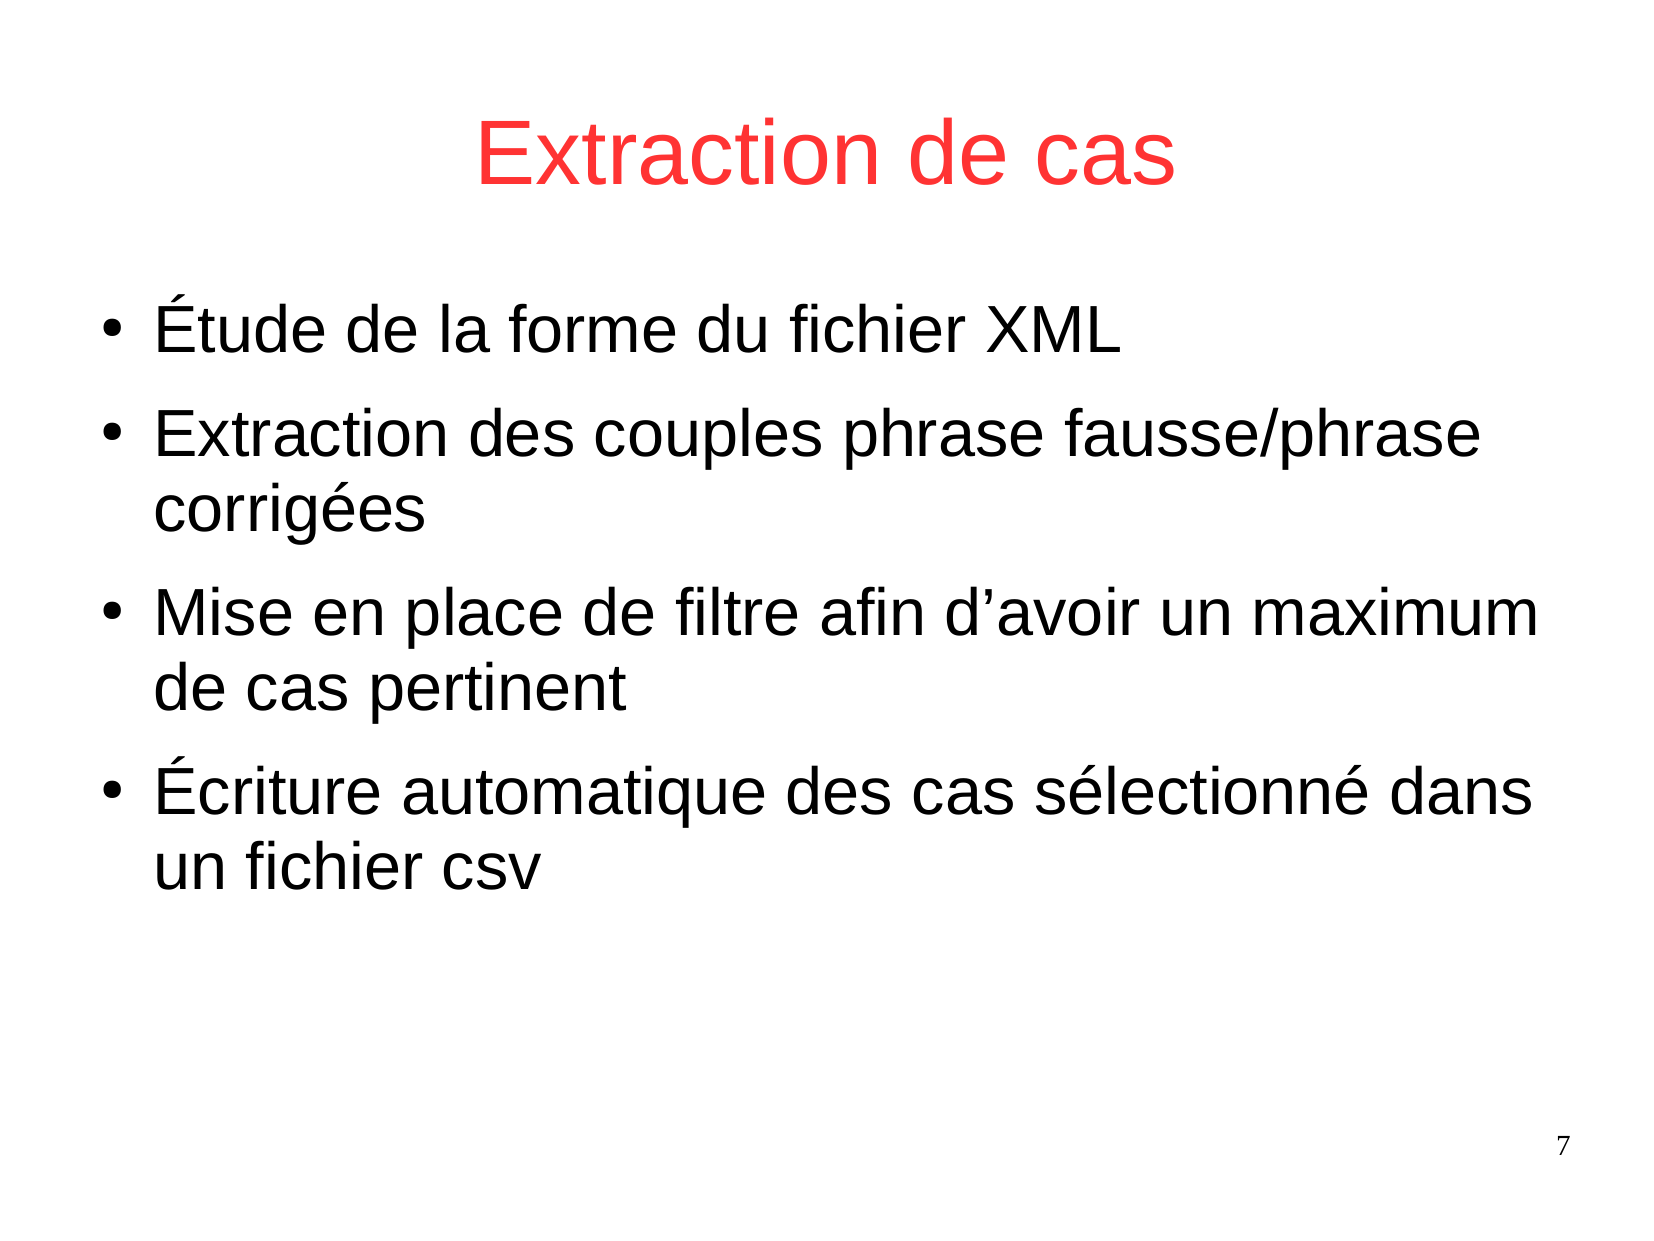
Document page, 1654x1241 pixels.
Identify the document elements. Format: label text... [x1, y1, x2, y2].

list Étude de la forme du fichier XML Extraction des couples phrase fausse/phrase corrigées Mise en place de filtre afin d’avoir un maximum de cas pertinent Écriture automatique des cas sélectionné dans un fichier csv [82, 290, 1571, 1010]
title Extraction de cas [82, 49, 1571, 257]
